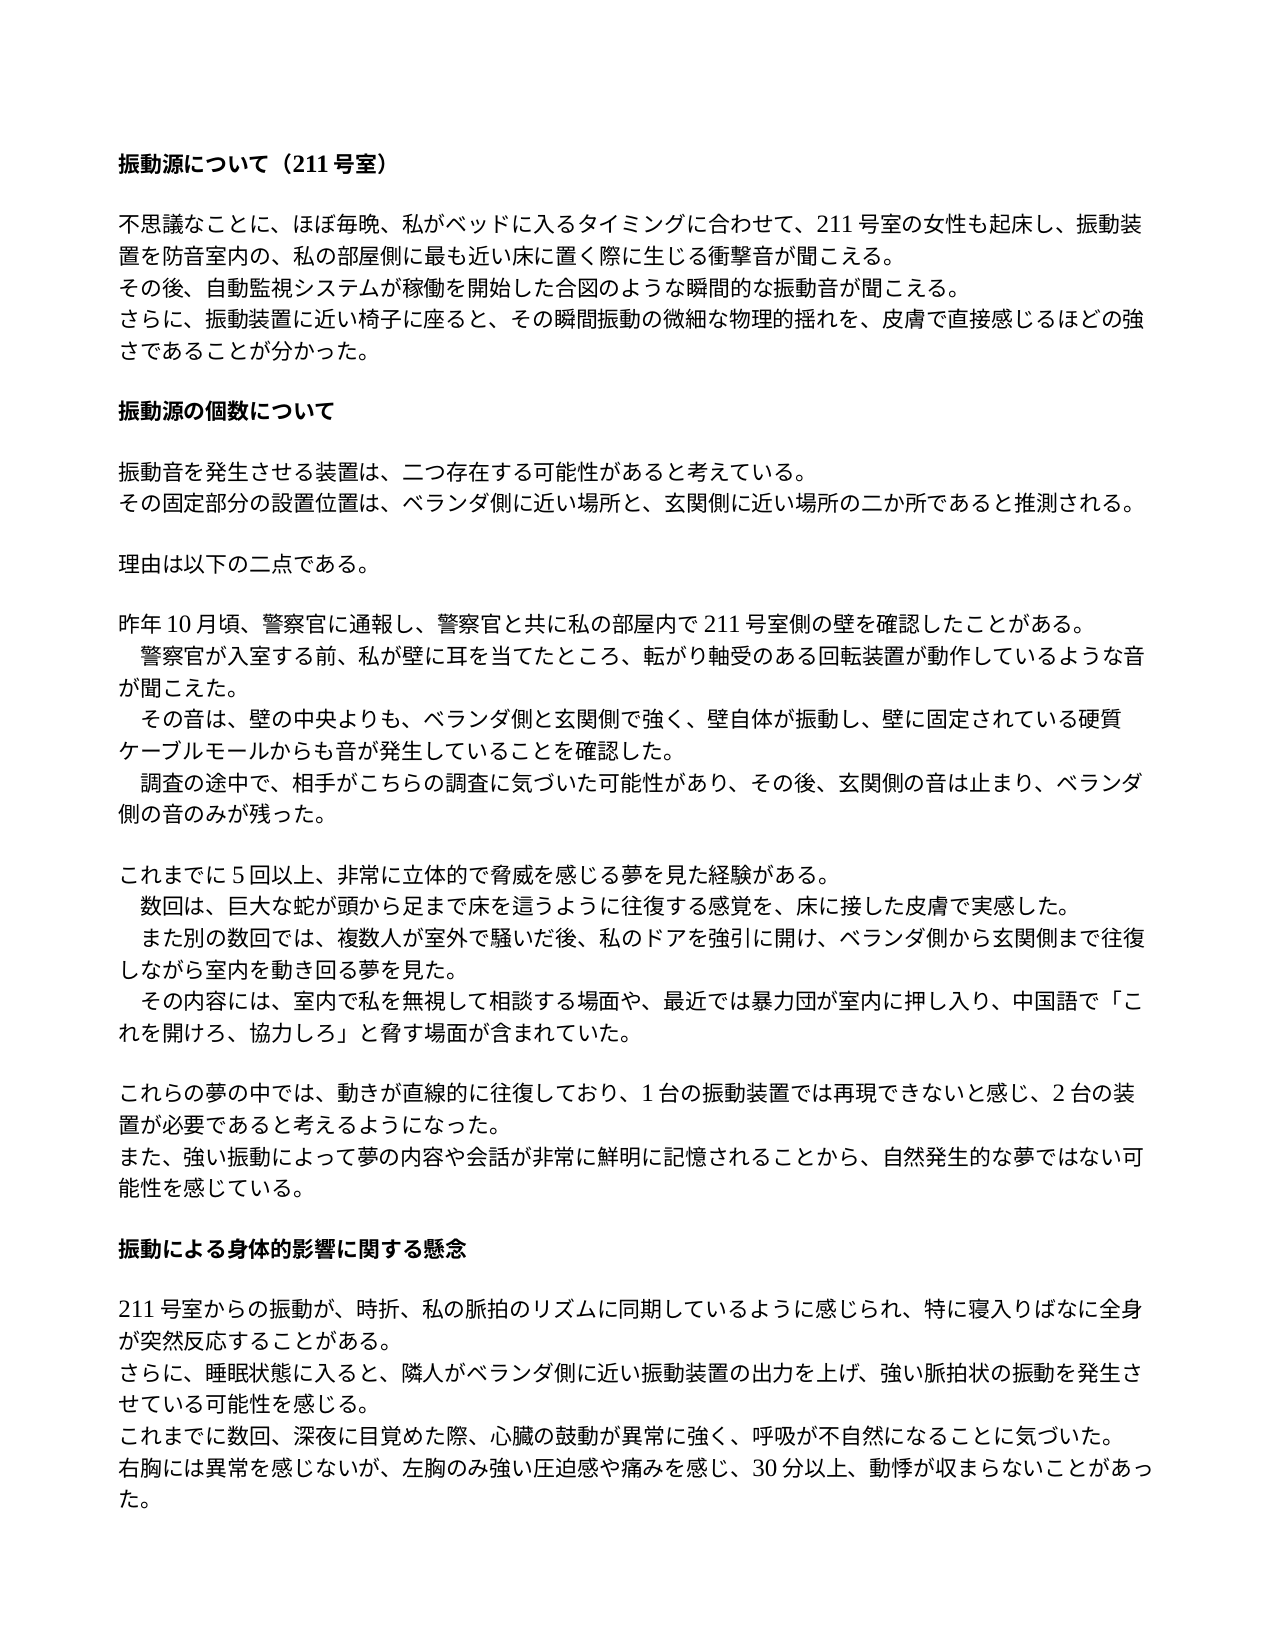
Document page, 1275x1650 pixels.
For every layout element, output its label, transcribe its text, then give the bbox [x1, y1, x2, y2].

text 昨年10月頃、警察官に通報し、警察官と共に私の部屋内で211号室側の壁を確認したことがある。 [118, 607, 1157, 639]
text その内容には、室内で私を無視して相談する場面や、最近では暴力団が室内に押し入り、中国語で「これを開けろ、協力しろ」と脅す場面が含まれていた。 [118, 984, 1157, 1048]
text 理由は以下の二点である。 [118, 547, 1157, 578]
text 211号室からの振動が、時折、私の脈拍のリズムに同期しているように感じられ、特に寝入りばなに全身が突然反応することがある。 [118, 1292, 1157, 1356]
text また、強い振動によって夢の内容や会話が非常に鮮明に記憶されることから、自然発生的な夢ではない可能性を感じている。 [118, 1140, 1157, 1203]
text 警察官が入室する前、私が壁に耳を当てたところ、転がり軸受のある回転装置が動作しているような音が聞こえた。 [118, 639, 1157, 702]
text 調査の途中で、相手がこちらの調査に気づいた可能性があり、その後、玄関側の音は止まり、ベランダ側の音のみが残った。 [118, 766, 1157, 829]
text その後、自動監視システムが稼働を開始した合図のような瞬間的な振動音が聞こえる。 [118, 271, 1157, 302]
text これらの夢の中では、動きが直線的に往復しており、1台の振動装置では再現できないと感じ、2台の装置が必要であると考えるようになった。 [118, 1076, 1157, 1140]
text また別の数回では、複数人が室外で騒いだ後、私のドアを強引に開け、ベランダ側から玄関側まで往復しながら室内を動き回る夢を見た。 [118, 921, 1157, 984]
text 振動音を発生させる装置は、二つ存在する可能性があると考えている。 [118, 455, 1157, 486]
text 不思議なことに、ほぼ毎晩、私がベッドに入るタイミングに合わせて、211号室の女性も起床し、振動装置を防音室内の、私の部屋側に最も近い床に置く際に生じる衝撃音が聞こえる。 [118, 207, 1157, 271]
text 数回は、巨大な蛇が頭から足まで床を這うように往復する感覚を、床に接した皮膚で実感した。 [118, 889, 1157, 921]
text 振動源について（211号室） [118, 147, 1157, 178]
text さらに、振動装置に近い椅子に座ると、その瞬間振動の微細な物理的揺れを、皮膚で直接感じるほどの強さであることが分かった。 [118, 302, 1157, 366]
text これまでに5回以上、非常に立体的で脅威を感じる夢を見た経験がある。 [118, 858, 1157, 889]
text これまでに数回、深夜に目覚めた際、心臓の鼓動が異常に強く、呼吸が不自然になることに気づいた。 [118, 1419, 1157, 1451]
text その音は、壁の中央よりも、ベランダ側と玄関側で強く、壁自体が振動し、壁に固定されている硬質ケーブルモールからも音が発生していることを確認した。 [118, 702, 1157, 766]
text さらに、睡眠状態に入ると、隣人がベランダ側に近い振動装置の出力を上げ、強い脈拍状の振動を発生させている可能性を感じる。 [118, 1356, 1157, 1419]
text 振動源の個数について [118, 394, 1157, 426]
text 振動による身体的影響に関する懸念 [118, 1232, 1157, 1263]
text その固定部分の設置位置は、ベランダ側に近い場所と、玄関側に近い場所の二か所であると推測される。 [118, 486, 1157, 518]
text 右胸には異常を感じないが、左胸のみ強い圧迫感や痛みを感じ、30分以上、動悸が収まらないことがあった。 [118, 1451, 1157, 1514]
